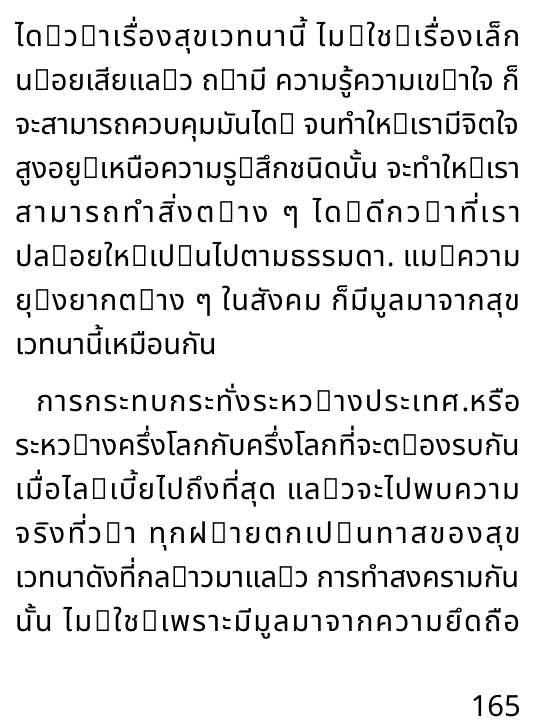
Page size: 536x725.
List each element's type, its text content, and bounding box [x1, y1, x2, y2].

text การกระทบกระทั่งระหวางประเทศ.หรือระหวางครึ่งโลกกับครึ่งโลกที่จะตองรบกัน เมื่อไลเบี้ยไปถึงที่สุด แลวจะไปพบความจริงที่วา ทุกฝายตกเปนทาสของสุขเวทนาดังที่กลาวมาแลว การทําสงครามกันนั้น ไมใชเพราะมีมูลมาจากความยึดถือ [15, 380, 521, 645]
text ไดวาเรื่องสุขเวทนานี้ ไมใชเรื่องเล็กนอยเสียแลว ถามี ความรู้ความเขาใจ ก็จะสามารถควบคุมมันได จนทําใหเรามีจิตใจสูงอยูเหนือความรูสึกชนิดนั้น จะทําใหเราสามารถทําสิ่งตาง ๆ ไดดีกวาที่เราปลอยใหเปนไปตามธรรมดา. แมความยุงยากตาง ๆ ในสังคม ก็มีมูลมาจากสุขเวทนานี้เหมือนกัน [15, 15, 521, 368]
